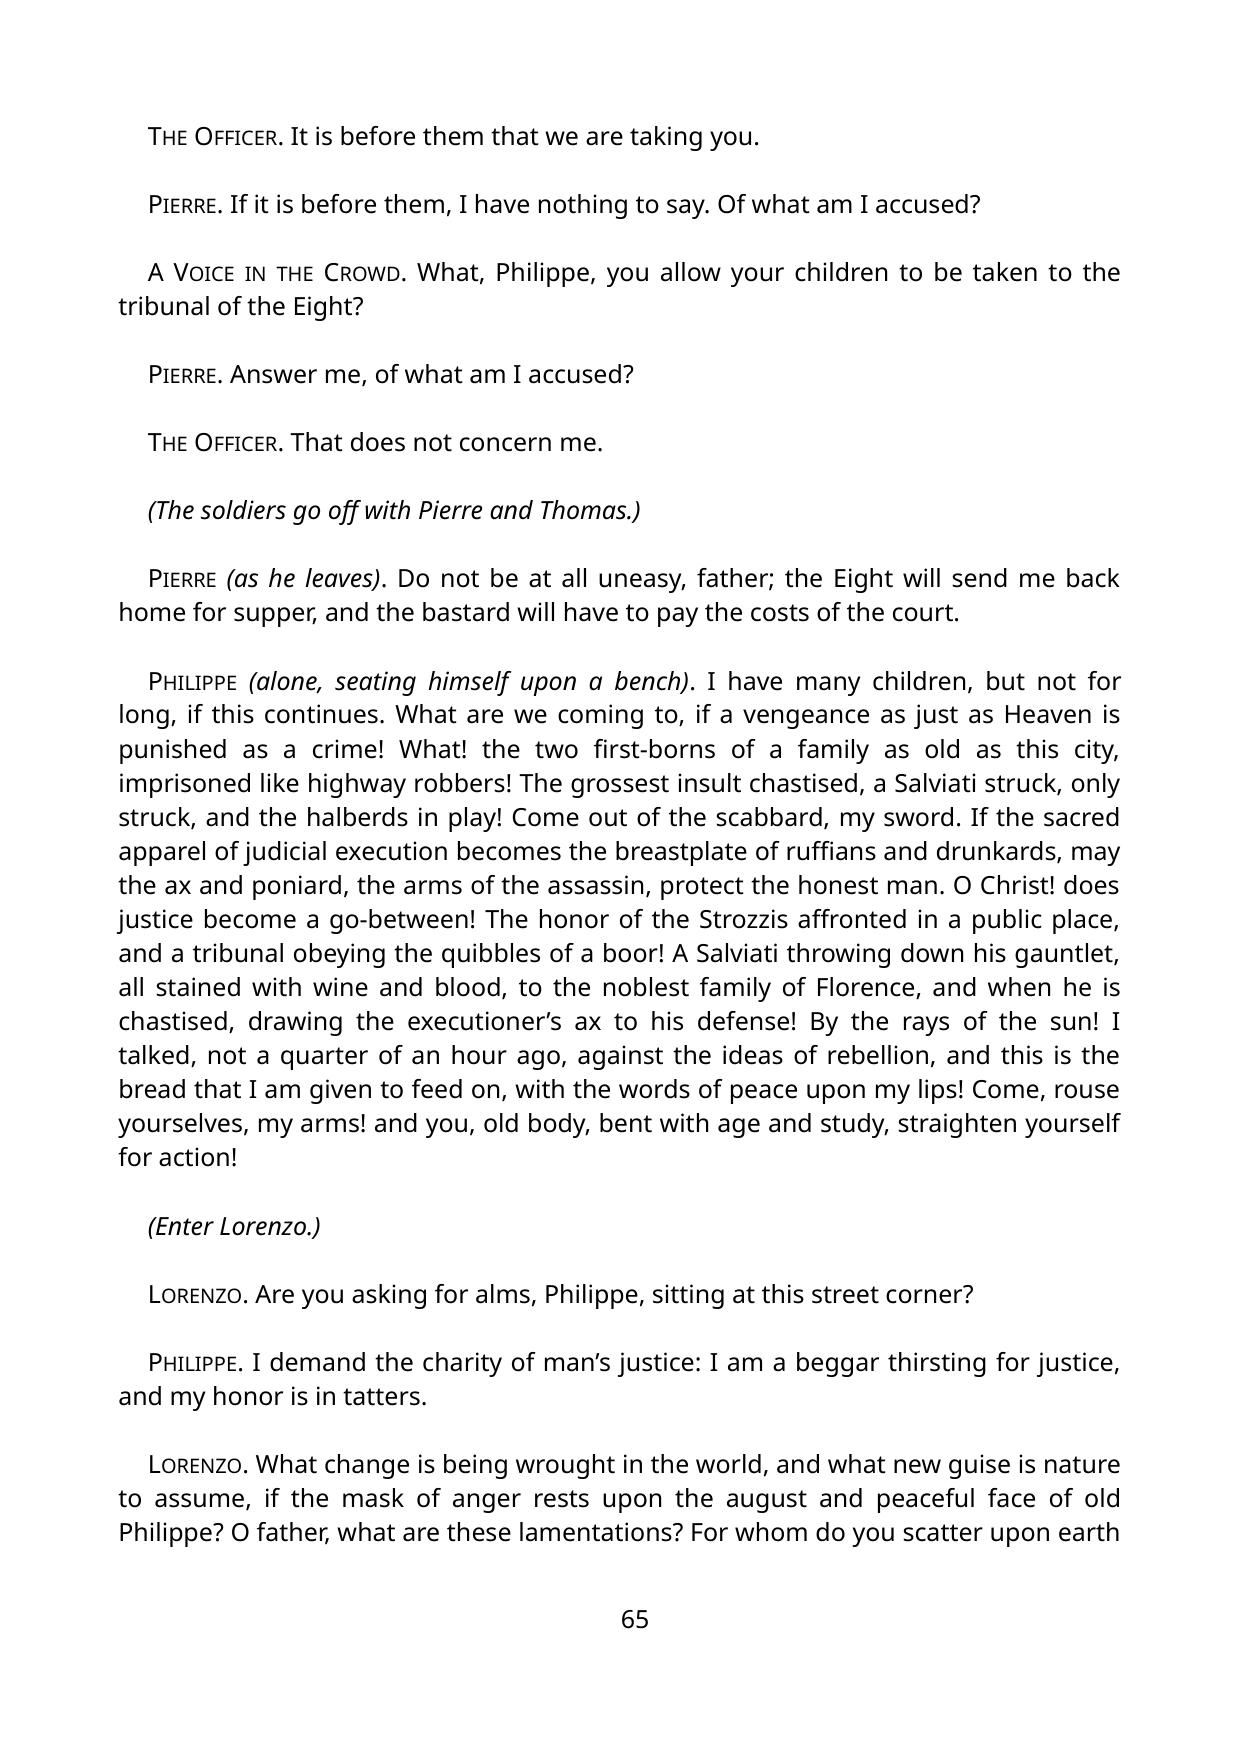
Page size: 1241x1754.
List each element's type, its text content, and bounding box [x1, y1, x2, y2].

text Pierre. If it is before them, I have nothing to say. Of what am I accused? [118, 186, 1122, 220]
text The Officer. That does not concern me. [118, 425, 1122, 459]
text Lorenzo. Are you asking for alms, Philippe, sitting at this street corner? [118, 1276, 1122, 1310]
text Pierre (as he leaves). Do not be at all uneasy, father; the Eight will send me back home for supper, and the bastard will have to pay the costs of the court. [118, 561, 1122, 629]
text (The soldiers go off with Pierre and Thomas.) [118, 493, 1122, 527]
text Philippe. I demand the charity of man’s justice: I am a beggar thirsting for justice, and my honor is in tatters. [118, 1344, 1122, 1412]
text A Voice in the Crowd. What, Philippe, you allow your children to be taken to the tribunal of the Eight? [118, 254, 1122, 322]
text Lorenzo. What change is being wrought in the world, and what new guise is nature to assume, if the mask of anger rests upon the august and peaceful face of old Philippe? O father, what are these lamentations? For whom do you scatter upon earth [118, 1447, 1122, 1549]
text (Enter Lorenzo.) [118, 1208, 1122, 1242]
text Pierre. Answer me, of what am I accused? [118, 357, 1122, 391]
text The Officer. It is before them that we are taking you. [118, 118, 1122, 152]
text Philippe (alone, seating himself upon a bench). I have many children, but not for long, if this continues. What are we coming to, if a vengeance as just as Heaven is punished as a crime! What! the two first-borns of a family as old as this city, imprisoned like highway robbers! The grossest insult chastised, a Salviati struck, only struck, and the halberds in play! Come out of the scabbard, my sword. If the sacred apparel of judicial execution becomes the breastplate of ruffians and drunkards, may the ax and poniard, the arms of the assassin, protect the honest man. O Christ! does justice become a go-between! The honor of the Strozzis affronted in a public place, and a tribunal obeying the quibbles of a boor! A Salviati throwing down his gauntlet, all stained with wine and blood, to the noblest family of Florence, and when he is chastised, drawing the executioner’s ax to his defense! By the rays of the sun! I talked, not a quarter of an hour ago, against the ideas of rebellion, and this is the bread that I am given to feed on, with the words of peace upon my lips! Come, rouse yourselves, my arms! and you, old body, bent with age and study, straighten yourself for action! [118, 663, 1122, 1174]
